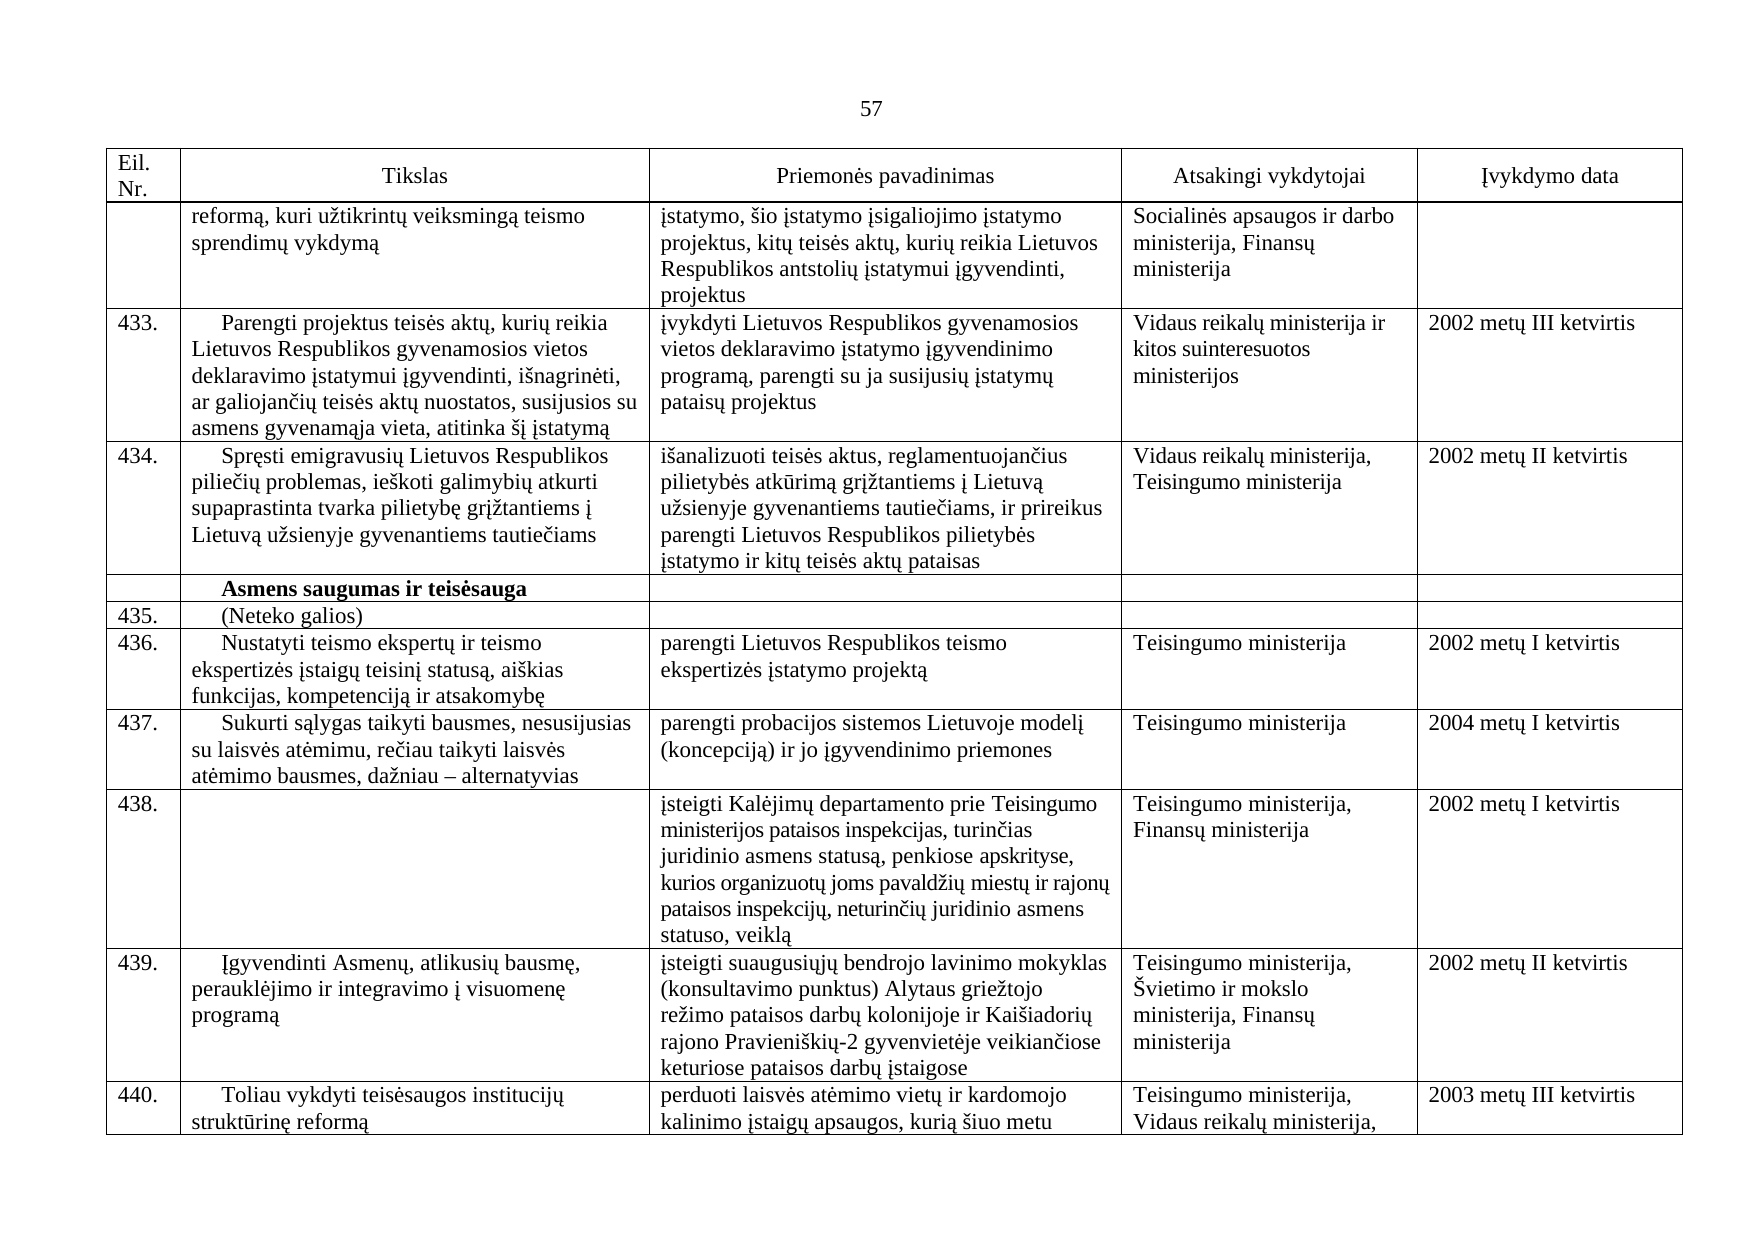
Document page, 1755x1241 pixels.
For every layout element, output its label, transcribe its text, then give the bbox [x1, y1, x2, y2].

table_cell 2002 metų III ketvirtis [1418, 309, 1682, 441]
table_cell įvykdyti Lietuvos Respublikos gyvenamosios vietos deklaravimo įstatymo įgyvendinimo programą, parengti su ja susijusių įstatymų pataisų projektus [650, 309, 1121, 441]
table_cell Vidaus reikalų ministerija, Teisingumo ministerija [1122, 442, 1417, 573]
table_cell reformą, kuri užtikrintų veiksmingą teismo sprendimų vykdymą [181, 203, 649, 308]
table_cell Teisingumo ministerija [1122, 710, 1417, 788]
table_cell [107, 309, 180, 441]
table_header Eil. Nr. [107, 149, 180, 201]
table_cell [107, 710, 180, 788]
table_cell Teisingumo ministerija, Finansų ministerija [1122, 790, 1417, 948]
table_cell Teisingumo ministerija [1122, 629, 1417, 708]
table_header Įvykdymo data [1418, 149, 1682, 201]
table_header Tikslas [181, 149, 649, 201]
table_cell Parengti projektus teisės aktų, kurių reikia Lietuvos Respublikos gyvenamosios vietos deklaravimo įstatymui įgyvendinti, išnagrinėti, ar galiojančių teisės aktų nuostatos, susijusios su asmens gyvenamąja vieta, atitinka šį įstatymą [181, 309, 649, 441]
table_cell įstatymo, šio įstatymo įsigaliojimo įstatymo projektus, kitų teisės aktų, kurių reikia Lietuvos Respublikos antstolių įstatymui įgyvendinti, projektus [650, 203, 1121, 308]
table_cell [650, 575, 1121, 601]
table_cell 2003 metų III ketvirtis [1418, 1082, 1682, 1134]
table_cell Įgyvendinti Asmenų, atlikusių bausmę, perauklėjimo ir integravimo į visuomenę programą [181, 949, 649, 1081]
table_header Priemonės pavadinimas [650, 149, 1121, 201]
table_cell 2002 metų II ketvirtis [1418, 949, 1682, 1081]
table_cell parengti Lietuvos Respublikos teismo ekspertizės įstatymo projektą [650, 629, 1121, 708]
table_header Atsakingi vykdytojai [1122, 149, 1417, 201]
table_cell Spręsti emigravusių Lietuvos Respublikos piliečių problemas, ieškoti galimybių atkurti supaprastinta tvarka pilietybę grįžtantiems į Lietuvą užsienyje gyvenantiems tautiečiams [181, 442, 649, 573]
table_cell Nustatyti teismo ekspertų ir teismo ekspertizės įstaigų teisinį statusą, aiškias funkcijas, kompetenciją ir atsakomybę [181, 629, 649, 708]
table_cell 2002 metų II ketvirtis [1418, 442, 1682, 573]
table_cell perduoti laisvės atėmimo vietų ir kardomojo kalinimo įstaigų apsaugos, kurią šiuo metu [650, 1082, 1121, 1134]
table_cell įsteigti Kalėjimų departamento prie Teisingumo ministerijos pataisos inspekcijas, turinčias juridinio asmens statusą, penkiose apskrityse, kurios organizuotų joms pavaldžių miestų ir rajonų pataisos inspekcijų, neturinčių juridinio asmens statuso, veiklą [650, 790, 1121, 948]
table_cell [1122, 602, 1417, 628]
table_cell Vidaus reikalų ministerija ir kitos suinteresuotos ministerijos [1122, 309, 1417, 441]
table_cell [107, 790, 180, 948]
table_cell 2002 metų I ketvirtis [1418, 790, 1682, 948]
table_cell parengti probacijos sistemos Lietuvoje modelį (koncepciją) ir jo įgyvendinimo priemones [650, 710, 1121, 788]
table_cell [1418, 602, 1682, 628]
table_cell [107, 629, 180, 708]
table_cell [107, 575, 180, 601]
table_cell [107, 203, 180, 308]
table_cell Sukurti sąlygas taikyti bausmes, nesusijusias su laisvės atėmimu, rečiau taikyti laisvės atėmimo bausmes, dažniau – alternatyvias [181, 710, 649, 788]
table_cell [1418, 203, 1682, 308]
table_cell Teisingumo ministerija, Vidaus reikalų ministerija, [1122, 1082, 1417, 1134]
table_cell Socialinės apsaugos ir darbo ministerija, Finansų ministerija [1122, 203, 1417, 308]
table_cell išanalizuoti teisės aktus, reglamentuojančius pilietybės atkūrimą grįžtantiems į Lietuvą užsienyje gyvenantiems tautiečiams, ir prireikus parengti Lietuvos Respublikos pilietybės įstatymo ir kitų teisės aktų pataisas [650, 442, 1121, 573]
table_cell Asmens saugumas ir teisėsauga [181, 575, 649, 601]
table_cell [650, 602, 1121, 628]
table_cell (Neteko galios) [181, 602, 649, 628]
table_cell 2002 metų I ketvirtis [1418, 629, 1682, 708]
table_cell įsteigti suaugusiųjų bendrojo lavinimo mokyklas (konsultavimo punktus) Alytaus griežtojo režimo pataisos darbų kolonijoje ir Kaišiadorių rajono Pravieniškių-2 gyvenvietėje veikiančiose keturiose pataisos darbų įstaigose [650, 949, 1121, 1081]
table_cell 2004 metų I ketvirtis [1418, 710, 1682, 788]
table_cell [107, 442, 180, 573]
table_cell [1122, 575, 1417, 601]
table_cell [1418, 575, 1682, 601]
table_cell [107, 1082, 180, 1134]
table_cell [107, 949, 180, 1081]
table_cell [107, 602, 180, 628]
table_cell Toliau vykdyti teisėsaugos institucijų struktūrinę reformą [181, 1082, 649, 1134]
table_cell Teisingumo ministerija, Švietimo ir mokslo ministerija, Finansų ministerija [1122, 949, 1417, 1081]
table_cell [181, 790, 649, 948]
